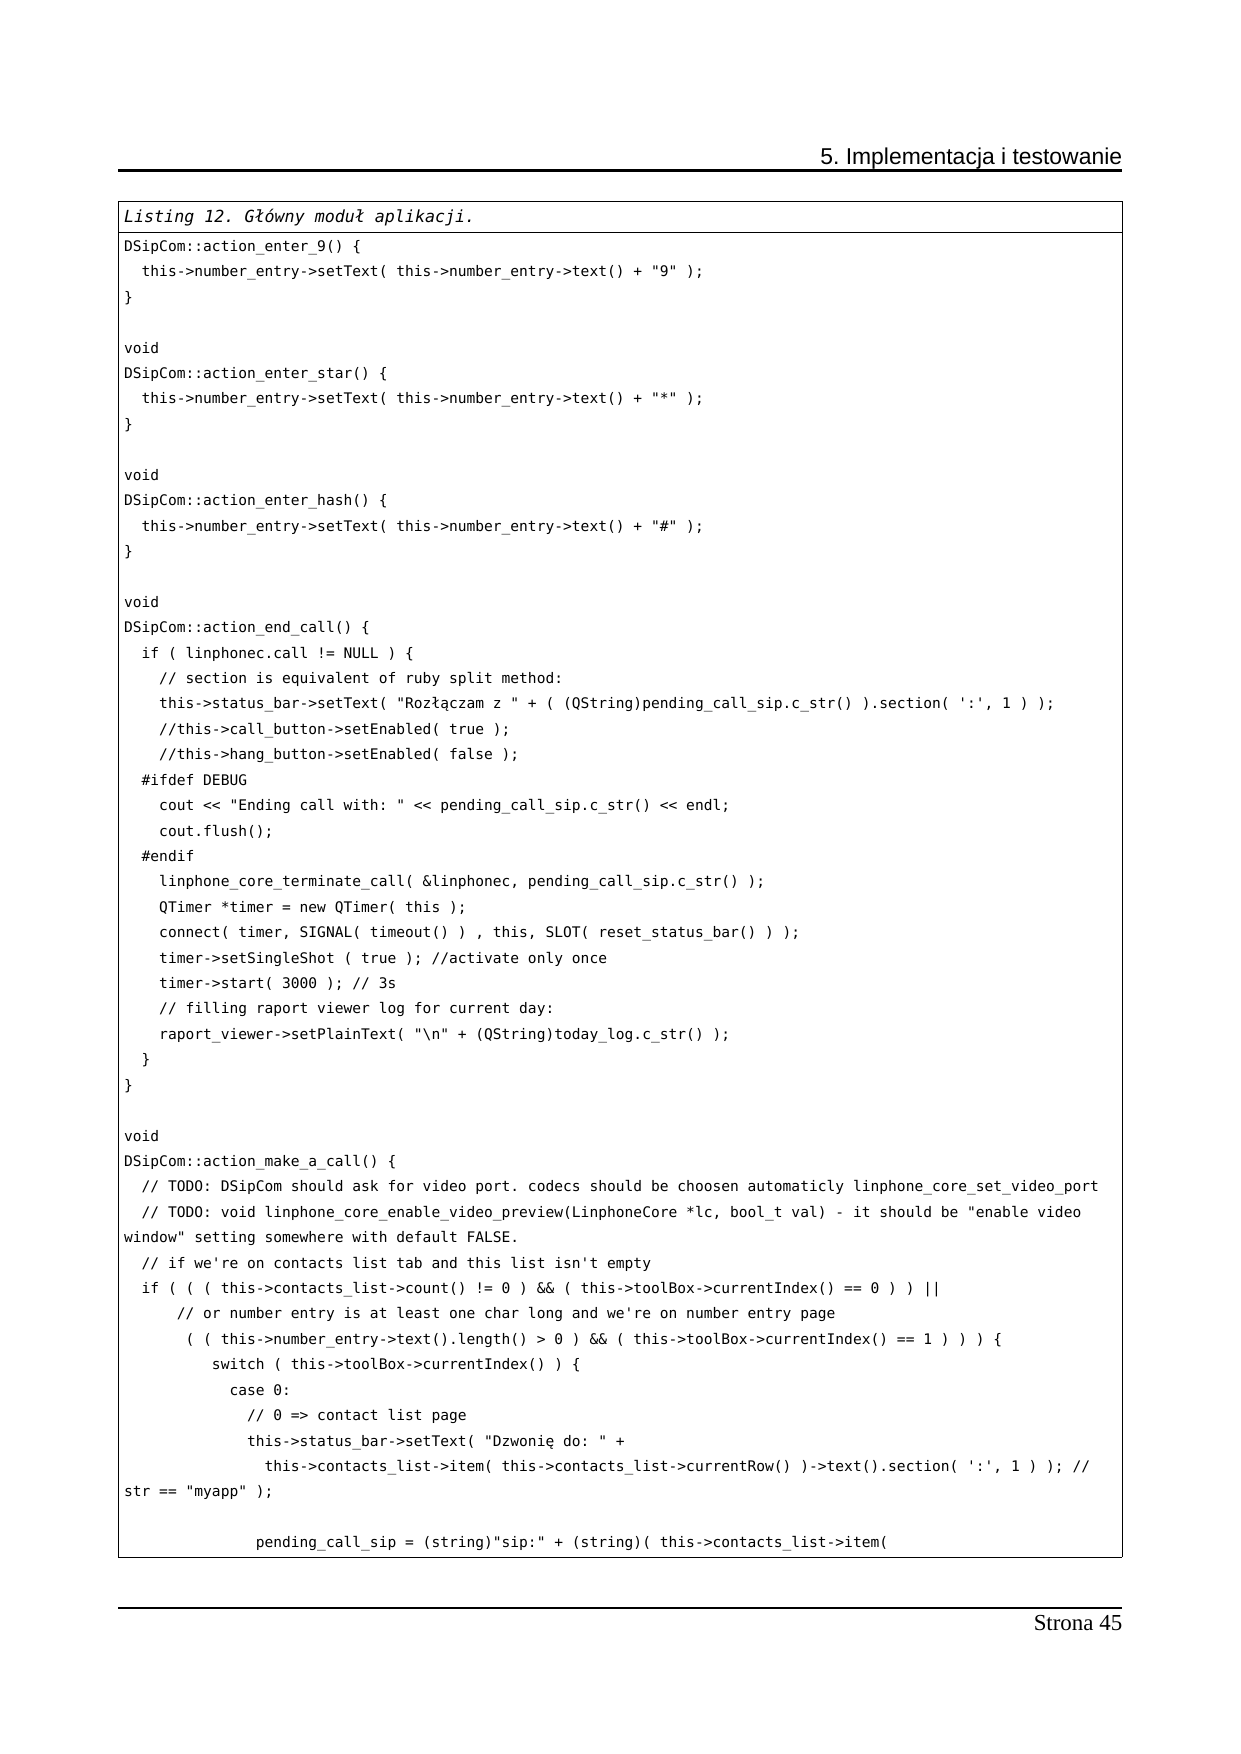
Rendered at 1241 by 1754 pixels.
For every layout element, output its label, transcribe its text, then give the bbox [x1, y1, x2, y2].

table_header Listing 12. Główny moduł aplikacji. [119, 202, 1122, 232]
table_cell DSipCom::action_enter_9() { this->number_entry->setText( this->number_entry->text() + "9" ); } void DSipCom::action_enter_star() { this->number_entry->setText( this->number_entry->text() + "*" ); } void DSipCom::action_enter_hash() { this->number_entry->setText( this->number_entry->text() + "#" ); } void DSipCom::action_end_call() { if ( linphonec.call != NULL ) { // section is equivalent of ruby split method: this->status_bar->setText( "Rozłączam z " + ( (QString)pending_call_sip.c_str() ).section( ':', 1 ) ); //this->call_button->setEnabled( true ); //this->hang_button->setEnabled( false ); #ifdef DEBUG cout << "Ending call with: " << pending_call_sip.c_str() << endl; cout.flush(); #endif linphone_core_terminate_call( &linphonec, pending_call_sip.c_str() ); QTimer *timer = new QTimer( this ); connect( timer, SIGNAL( timeout() ) , this, SLOT( reset_status_bar() ) ); timer->setSingleShot ( true ); //activate only once timer->start( 3000 ); // 3s // filling raport viewer log for current day: raport_viewer->setPlainText( "\n" + (QString)today_log.c_str() ); } } void DSipCom::action_make_a_call() { // TODO: DSipCom should ask for video port. codecs should be choosen automaticly linphone_core_set_video_port // TODO: void linphone_core_enable_video_preview(LinphoneCore *lc, bool_t val) - it should be "enable video window" setting somewhere with default FALSE. // if we're on contacts list tab and this list isn't empty if ( ( ( this->contacts_list->count() != 0 ) && ( this->toolBox->currentIndex() == 0 ) ) || // or number entry is at least one char long and we're on number entry page ( ( this->number_entry->text().length() > 0 ) && ( this->toolBox->currentIndex() == 1 ) ) ) { switch ( this->toolBox->currentIndex() ) { case 0: // 0 => contact list page this->status_bar->setText( "Dzwonię do: " + this->contacts_list->item( this->contacts_list->currentRow() )->text().section( ':', 1 ) ); // str == "myapp" ); pending_call_sip = (string)"sip:" + (string)( this->contacts_list->item( [119, 233, 1122, 1557]
